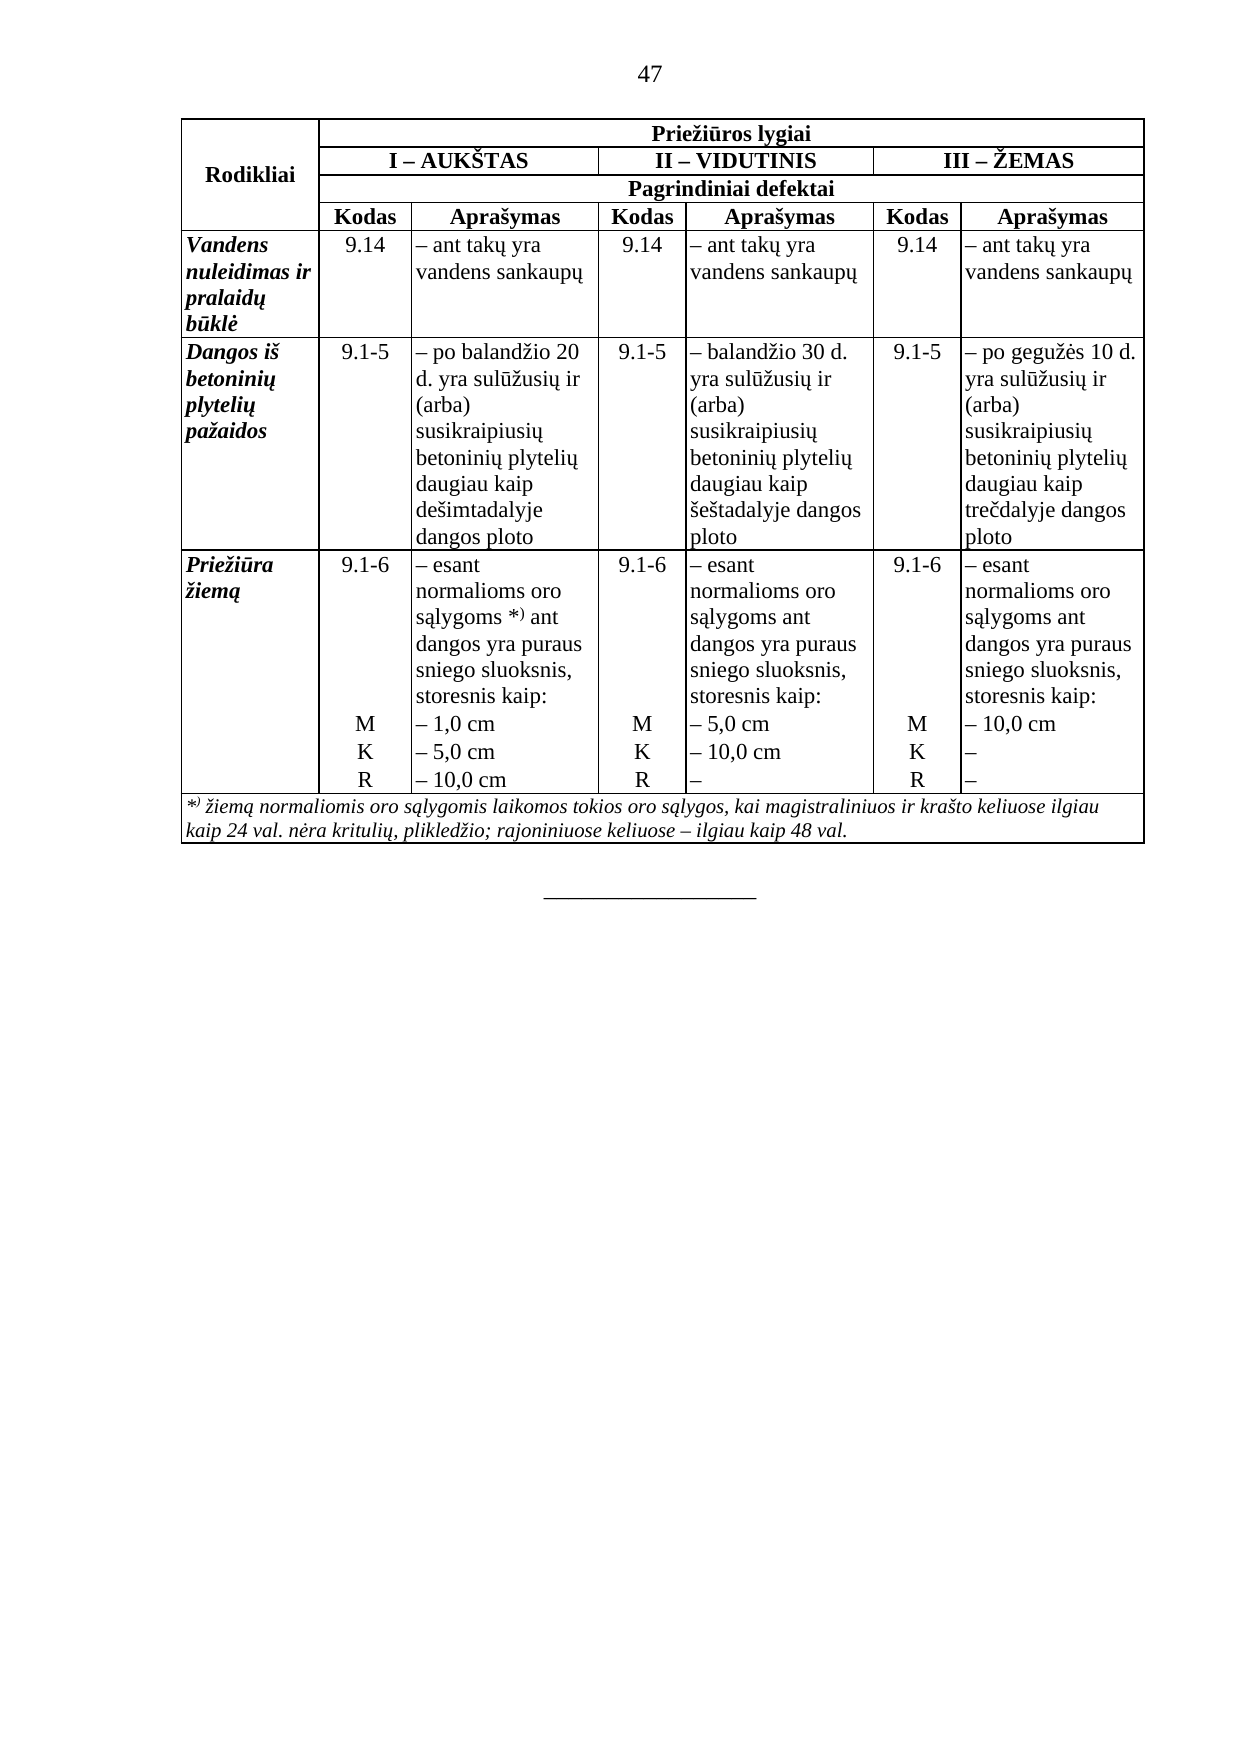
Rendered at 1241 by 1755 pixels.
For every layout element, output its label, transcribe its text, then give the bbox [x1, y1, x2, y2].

table_cell 9.14 [599, 231, 685, 337]
table_cell 9.1-6 [599, 551, 685, 709]
table_cell – 10,0 cm [412, 765, 598, 793]
table_cell – 1,0 cm [412, 709, 598, 737]
table_cell – 5,0 cm [687, 709, 873, 737]
table_cell Priežiūra žiemą [182, 551, 318, 793]
table_cell 9.1-6 [320, 551, 411, 709]
table_cell – 10,0 cm [687, 737, 873, 765]
table_cell – balandžio 30 d. yra sulūžusių ir (arba) susikraipiusių betoninių plytelių daugiau kaip šeštadalyje dangos ploto [687, 338, 873, 549]
table_cell – po gegužės 10 d. yra sulūžusių ir (arba) susikraipiusių betoninių plytelių daugiau kaip trečdalyje dangos ploto [962, 338, 1143, 549]
table_cell – esant normalioms oro sąlygoms ant dangos yra puraus sniego sluoksnis, storesnis kaip: [687, 551, 873, 709]
table_cell Vandens nuleidimas ir pralaidų būklė [182, 231, 318, 337]
table_header Priežiūros lygiai [320, 120, 1143, 146]
table_cell – [687, 765, 873, 793]
table_cell M [320, 709, 411, 737]
table_cell 9.1-5 [320, 338, 411, 549]
table_cell Kodas [874, 203, 960, 230]
table_cell – [962, 737, 1143, 765]
table_cell K [599, 737, 685, 765]
text _________________ [177, 873, 1122, 901]
table_cell – ant takų yra vandens sankaupų [412, 231, 598, 337]
table_cell – po balandžio 20 d. yra sulūžusių ir (arba) susikraipiusių betoninių plytelių daugiau kaip dešimtadalyje dangos ploto [412, 338, 598, 549]
table_cell 9.14 [320, 231, 411, 337]
table_cell Aprašymas [412, 203, 598, 230]
table_cell – ant takų yra vandens sankaupų [687, 231, 873, 337]
table_cell R [320, 765, 411, 793]
table_cell Aprašymas [962, 203, 1143, 230]
table_cell 9.1-5 [874, 338, 960, 549]
table_cell R [599, 765, 685, 793]
table_cell M [874, 709, 960, 737]
table_cell Dangos iš betoninių plytelių pažaidos [182, 338, 318, 549]
table_cell – esant normalioms oro sąlygoms *) ant dangos yra puraus sniego sluoksnis, storesnis kaip: [412, 551, 598, 709]
table_cell Kodas [320, 203, 411, 230]
table_cell Aprašymas [687, 203, 873, 230]
table_cell II – VIDUTINIS [599, 148, 873, 174]
table_cell R [874, 765, 960, 793]
table_cell – esant normalioms oro sąlygoms ant dangos yra puraus sniego sluoksnis, storesnis kaip: [962, 551, 1143, 709]
table_cell Pagrindiniai defektai [320, 176, 1143, 202]
table_cell *) žiemą normaliomis oro sąlygomis laikomos tokios oro sąlygos, kai magistraliniuos ir krašto keliuose ilgiau kaip 24 val. nėra kritulių, plikledžio; rajoniniuose keliuose – ilgiau kaip 48 val. [182, 794, 1143, 842]
table_cell – 10,0 cm [962, 709, 1143, 737]
table_cell 9.14 [874, 231, 960, 337]
table_cell K [874, 737, 960, 765]
table_cell – ant takų yra vandens sankaupų [962, 231, 1143, 337]
table_cell III – ŽEMAS [874, 148, 1143, 174]
table_cell Kodas [599, 203, 685, 230]
table_cell 9.1-6 [874, 551, 960, 709]
table_cell K [320, 737, 411, 765]
table_cell 9.1-5 [599, 338, 685, 549]
table_cell I – AUKŠTAS [320, 148, 598, 174]
table_cell – 5,0 cm [412, 737, 598, 765]
table_cell – [962, 765, 1143, 793]
table_cell M [599, 709, 685, 737]
table_header Rodikliai [182, 120, 318, 230]
